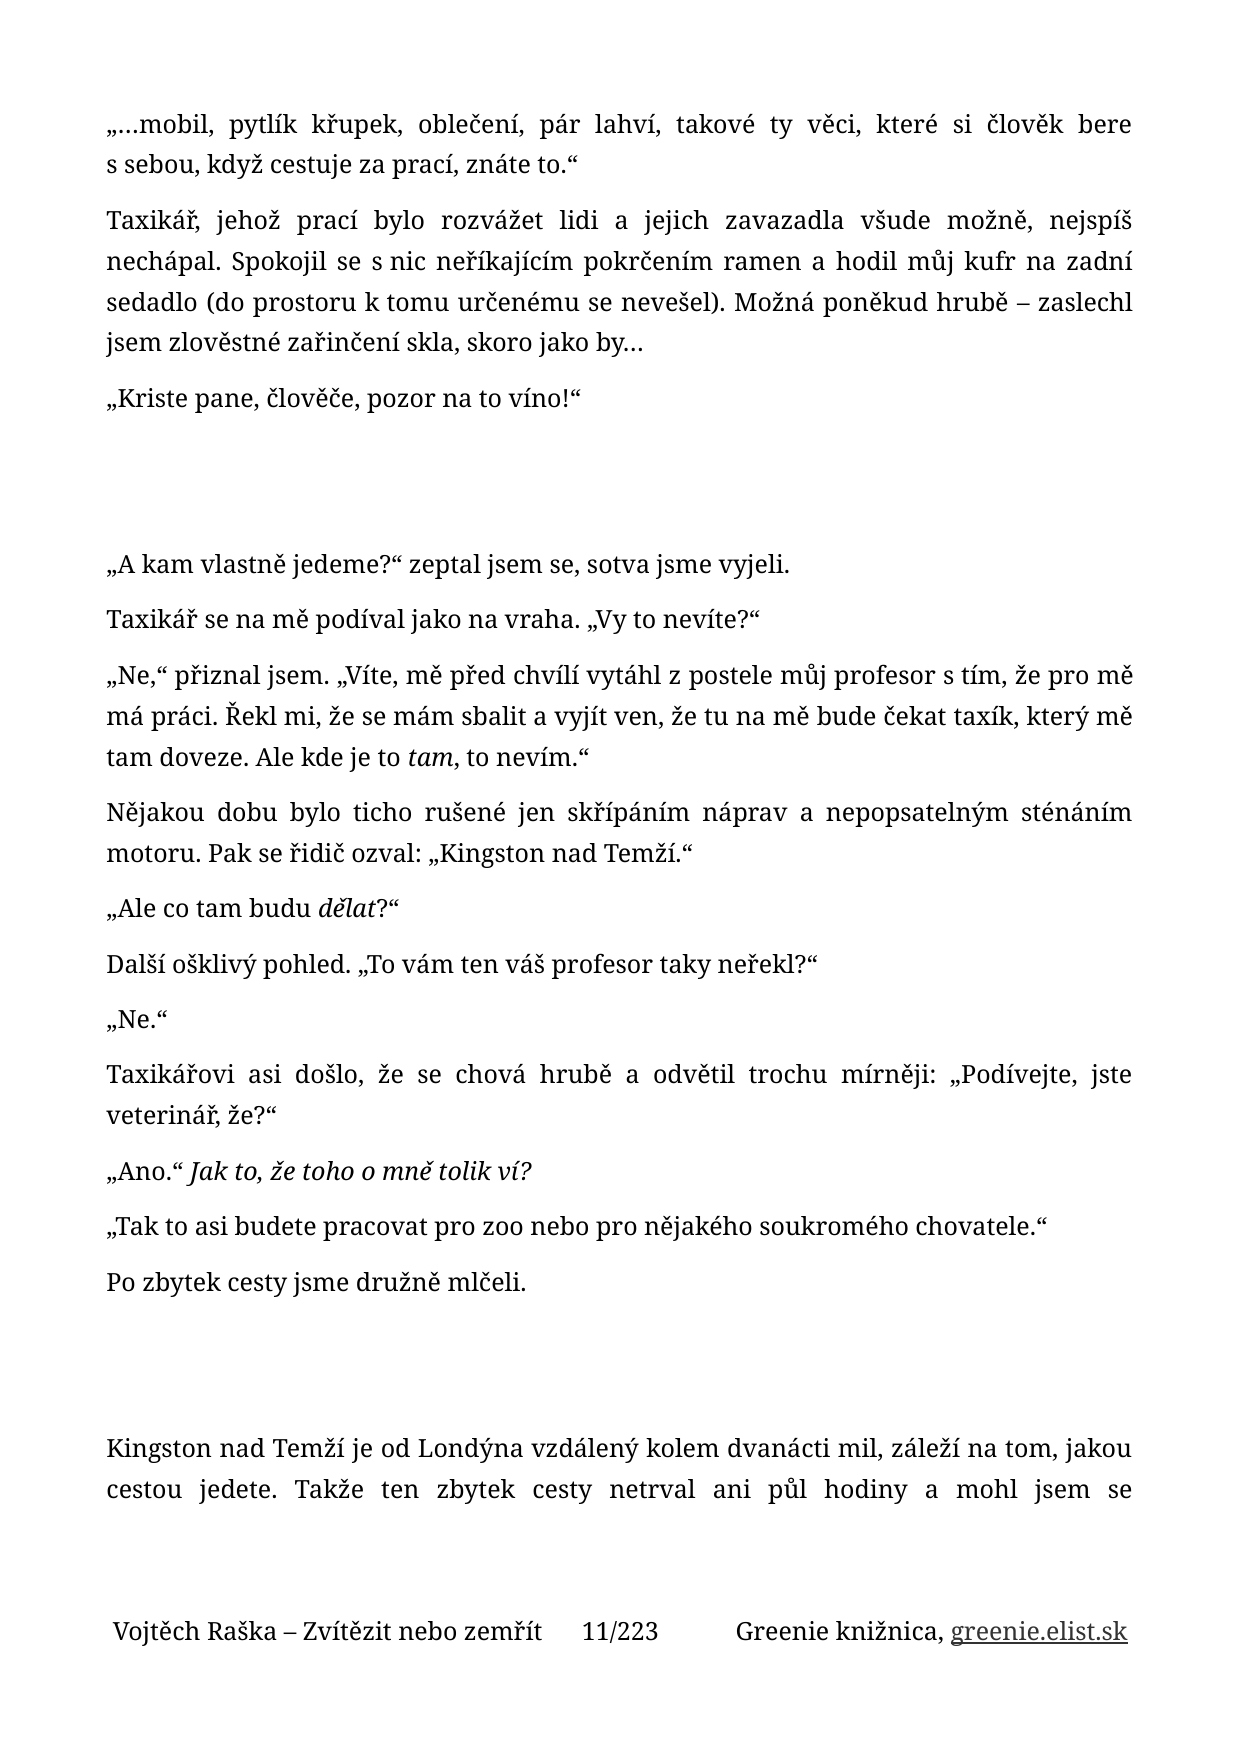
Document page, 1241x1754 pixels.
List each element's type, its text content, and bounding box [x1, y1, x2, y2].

text Nějakou dobu bylo ticho rušené jen skřípáním náprav a nepopsatelným sténáním motoru. Pak se řidič ozval: „Kingston nad Temží.“ [106, 794, 1134, 869]
text Taxikář, jehož prací bylo rozvážet lidi a jejich zavazadla všude možně, nejspíš nechápal. Spokojil se s nic neříkajícím pokrčením ramen a hodil můj kufr na zadní sedadlo (do prostoru k tomu určenému se nevešel). Možná poněkud hrubě – zaslechl jsem zlověstné zařinčení skla, skoro jako by… [106, 202, 1134, 359]
text Další ošklivý pohled. „To vám ten váš profesor taky neřekl?“ [106, 946, 1134, 980]
text Kingston nad Temží je od Londýna vzdálený kolem dvanácti mil, záleží na tom, jakou cestou jedete. Takže ten zbytek cesty netrval ani půl hodiny a mohl jsem se [106, 1430, 1134, 1505]
text „Ne,“ přiznal jsem. „Víte, mě před chvílí vytáhl z postele můj profesor s tím, že pro mě má práci. Řekl mi, že se mám sbalit a vyjít ven, že tu na mě bude čekat taxík, který mě tam doveze. Ale kde je to tam, to nevím.“ [106, 657, 1134, 773]
text „Kriste pane, člověče, pozor na to víno!“ [106, 380, 1134, 414]
text Po zbytek cesty jsme družně mlčeli. [106, 1264, 1134, 1298]
text „A kam vlastně jedeme?“ zeptal jsem se, sotva jsme vyjeli. [106, 547, 1134, 581]
text „…mobil, pytlík křupek, oblečení, pár lahví, takové ty věci, které si člověk bere s sebou, když cestuje za prací, znáte to.“ [106, 106, 1134, 181]
text „Ano.“ Jak to, že toho o mně tolik ví? [106, 1153, 1134, 1187]
text Taxikář se na mě podíval jako na vraha. „Vy to nevíte?“ [106, 602, 1134, 636]
text „Ale co tam budu dělat?“ [106, 891, 1134, 925]
text Taxikářovi asi došlo, že se chová hrubě a odvětil trochu mírněji: „Podívejte, jste veterinář, že?“ [106, 1057, 1134, 1132]
text „Tak to asi budete pracovat pro zoo nebo pro nějakého soukromého chovatele.“ [106, 1209, 1134, 1243]
text „Ne.“ [106, 1002, 1134, 1036]
